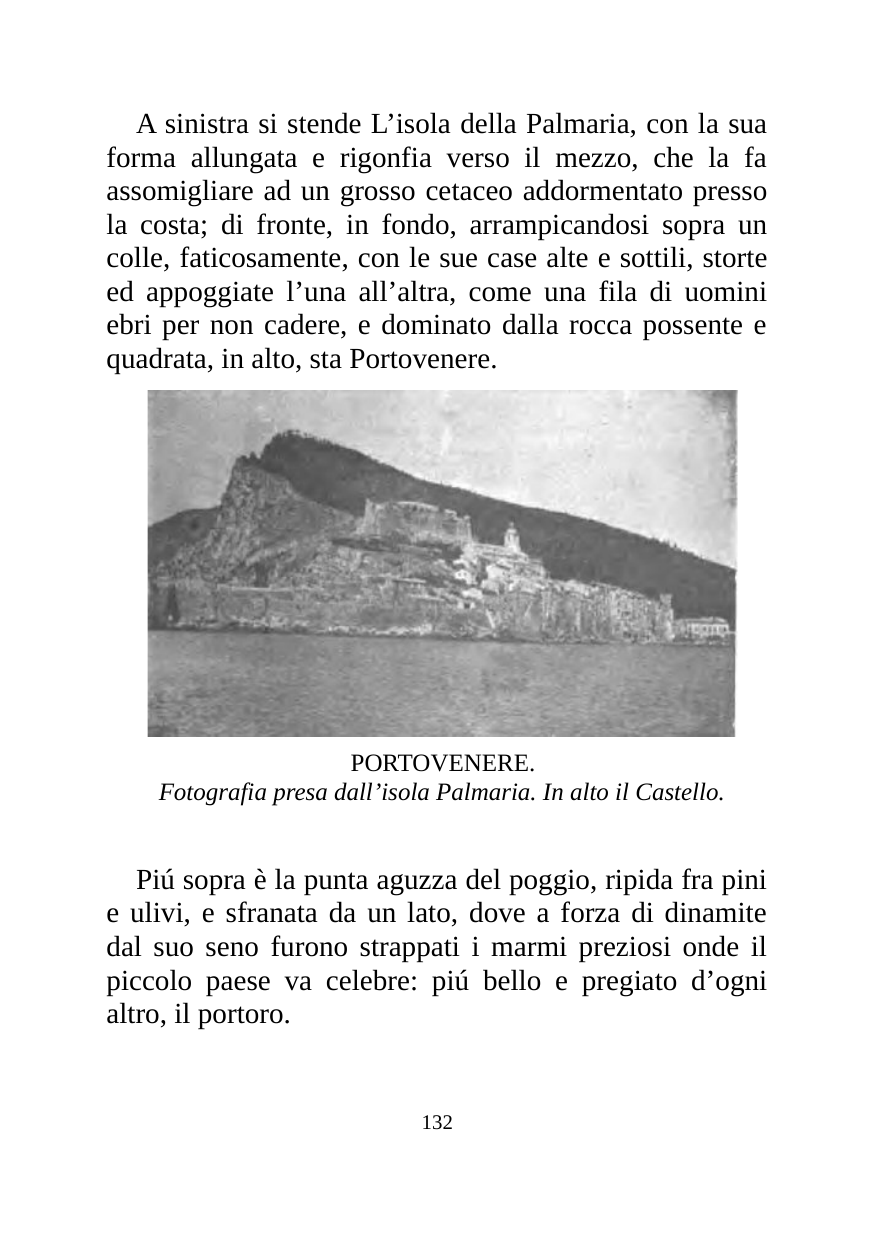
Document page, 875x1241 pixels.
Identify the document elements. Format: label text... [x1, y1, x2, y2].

text A sinistra si stende L’isola della Palmaria, con la sua forma allungata e rigonfia verso il mezzo, che la fa assomigliare ad un grosso cetaceo addormentato presso la costa; di fronte, in fondo, arrampicandosi sopra un colle, faticosamente, con le sue case alte e sottili, storte ed appoggiate l’una all’altra, come una fila di uomini ebri per non cadere, e dominato dalla rocca possente e quadrata, in alto, sta Portovenere. [106, 106, 768, 374]
picture [147, 390, 739, 737]
text PORTOVENERE. [148, 737, 738, 777]
text [148, 386, 738, 390]
text Piú sopra è la punta aguzza del poggio, ripida fra pini e ulivi, e sfranata da un lato, dove a forza di dinamite dal suo seno furono strappati i marmi preziosi onde il piccolo paese va celebre: piú bello e pregiato d’ogni altro, il portoro. [106, 862, 768, 1030]
text Fotografia presa dall’isola Palmaria. In alto il Castello. [148, 777, 738, 806]
